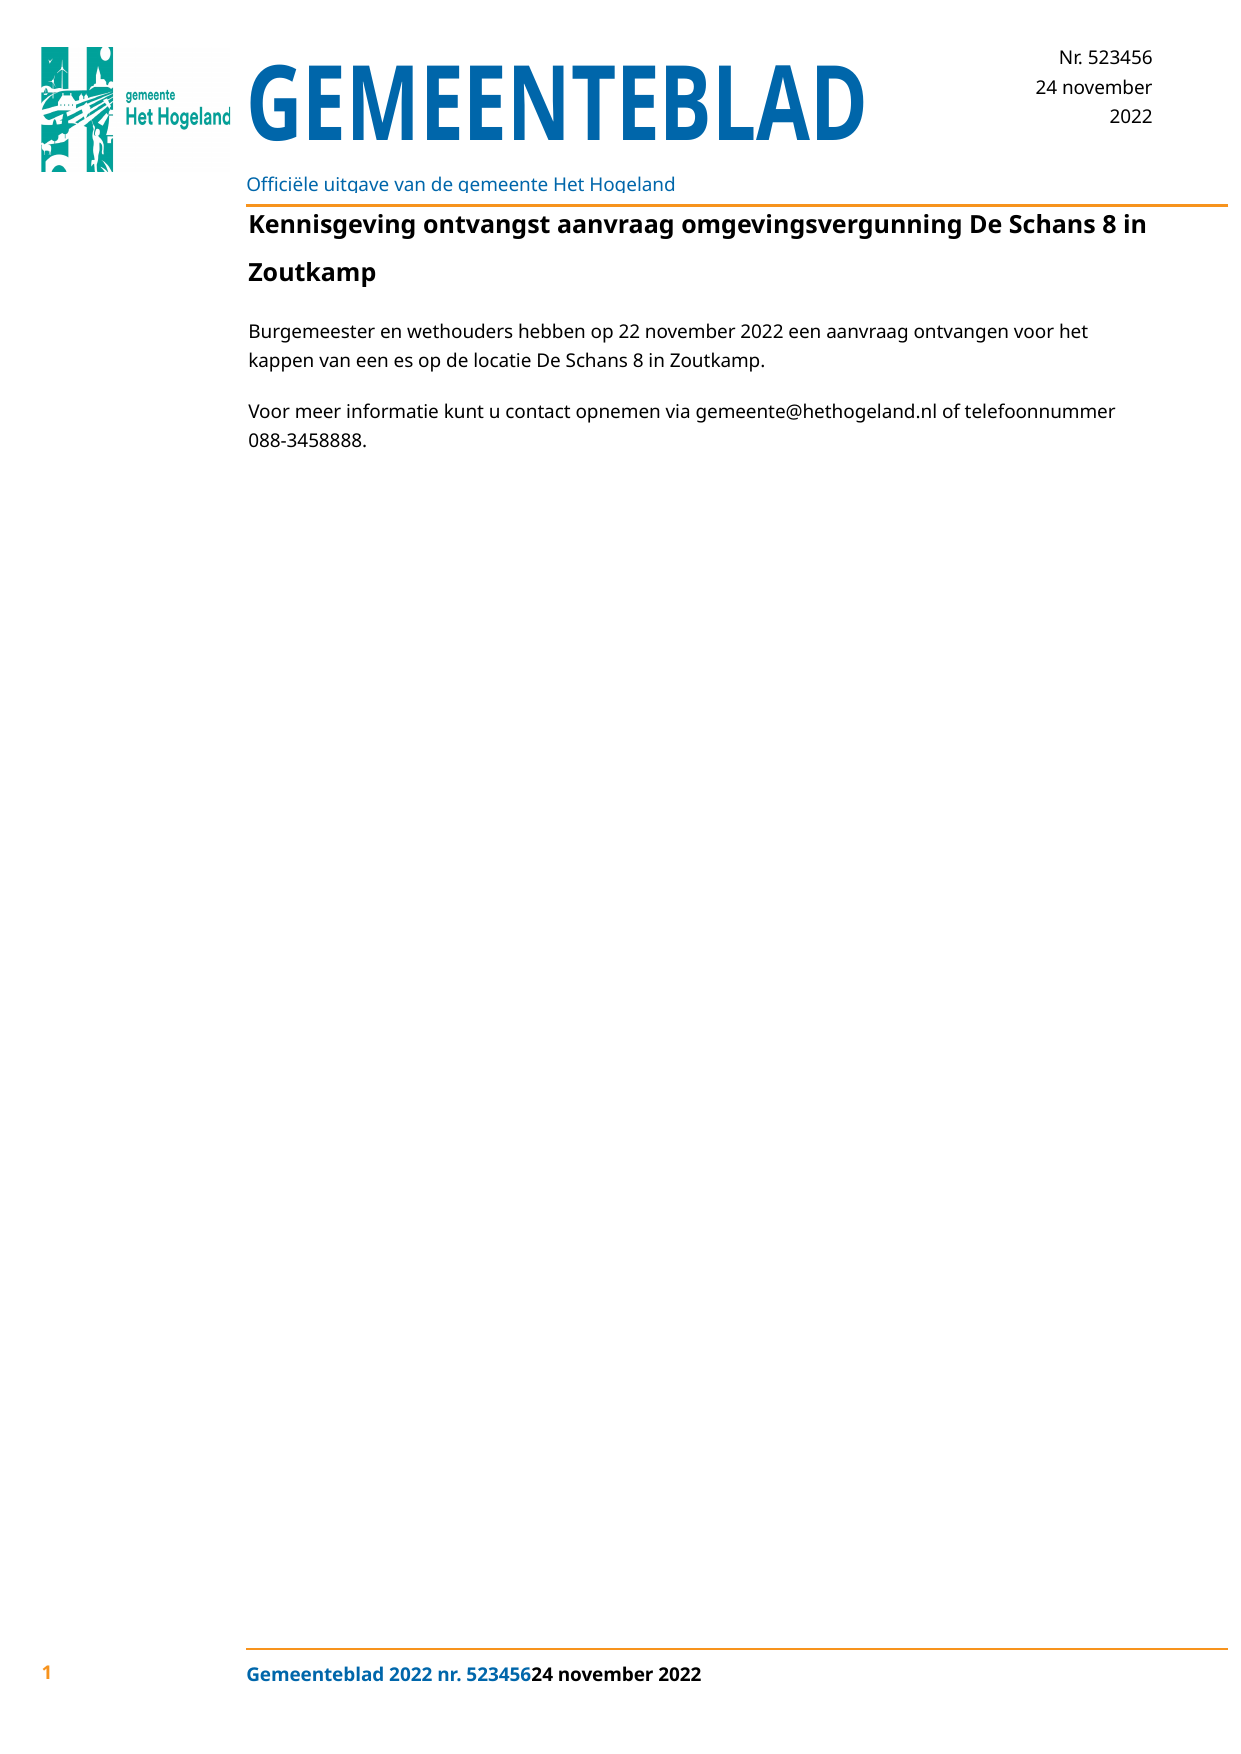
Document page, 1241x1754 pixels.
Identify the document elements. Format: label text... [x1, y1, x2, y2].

text Voor meer informatie kunt u contact opnemen via gemeente@hethogeland.nl of telefoonnummer 088-3458888. [248, 398, 1152, 453]
picture [41, 47, 231, 172]
text Burgemeester en wethouders hebben op 22 november 2022 een aanvraag ontvangen voor het kappen van een es op de locatie De Schans 8 in Zoutkamp. [248, 318, 1152, 373]
text Kennisgeving ontvangst aanvraag omgevingsvergunning De Schans 8 in Zoutkamp [248, 207, 1152, 288]
